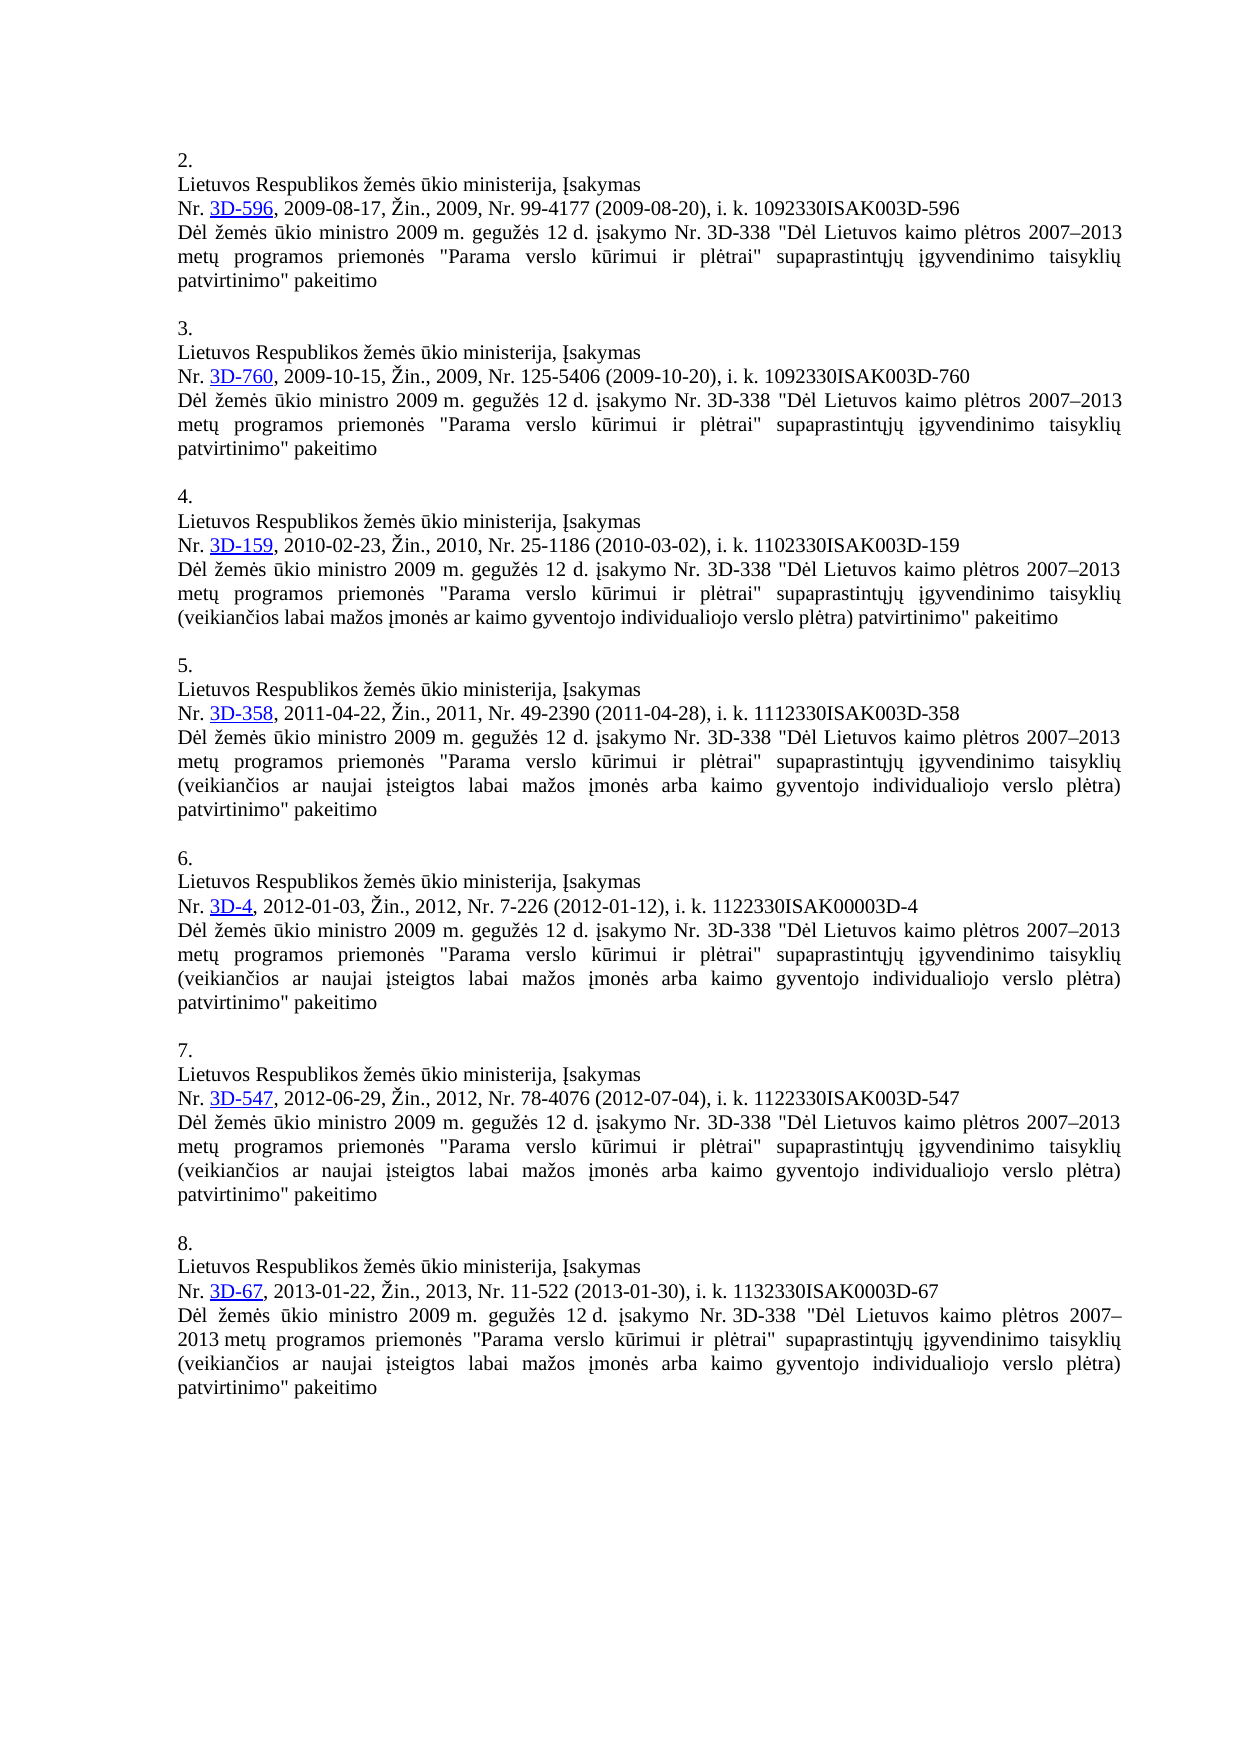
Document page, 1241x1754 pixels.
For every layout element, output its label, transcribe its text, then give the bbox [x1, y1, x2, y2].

text Nr. 3D-358, 2011-04-22, Žin., 2011, Nr. 49-2390 (2011-04-28), i. k. 1112330ISAK003D-358 [177, 701, 1122, 725]
text 4. [177, 484, 1122, 508]
text Nr. 3D-547, 2012-06-29, Žin., 2012, Nr. 78-4076 (2012-07-04), i. k. 1122330ISAK003D-547 [177, 1086, 1122, 1110]
text Lietuvos Respublikos žemės ūkio ministerija, Įsakymas [177, 869, 1122, 893]
text 6. [177, 845, 1122, 869]
text Nr. 3D-760, 2009-10-15, Žin., 2009, Nr. 125-5406 (2009-10-20), i. k. 1092330ISAK003D-760 [177, 364, 1122, 388]
text 2. [177, 148, 1122, 172]
text Lietuvos Respublikos žemės ūkio ministerija, Įsakymas [177, 1062, 1122, 1086]
text Dėl žemės ūkio ministro 2009 m. gegužės 12 d. įsakymo Nr. 3D-338 "Dėl Lietuvos kaimo plėtros 2007–2013 metų programos priemonės "Parama verslo kūrimui ir plėtrai" supaprastintųjų įgyvendinimo taisyklių patvirtinimo" pakeitimo [177, 220, 1122, 292]
text Nr. 3D-159, 2010-02-23, Žin., 2010, Nr. 25-1186 (2010-03-02), i. k. 1102330ISAK003D-159 [177, 533, 1122, 557]
text Lietuvos Respublikos žemės ūkio ministerija, Įsakymas [177, 677, 1122, 701]
text 5. [177, 653, 1122, 677]
text Dėl žemės ūkio ministro 2009 m. gegužės 12 d. įsakymo Nr. 3D-338 "Dėl Lietuvos kaimo plėtros 2007–2013 metų programos priemonės "Parama verslo kūrimui ir plėtrai" supaprastintųjų įgyvendinimo taisyklių patvirtinimo" pakeitimo [177, 388, 1122, 460]
text Lietuvos Respublikos žemės ūkio ministerija, Įsakymas [177, 1254, 1122, 1278]
text Dėl žemės ūkio ministro 2009 m. gegužės 12 d. įsakymo Nr. 3D-338 "Dėl Lietuvos kaimo plėtros 2007–2013 metų programos priemonės "Parama verslo kūrimui ir plėtrai" supaprastintųjų įgyvendinimo taisyklių (veikiančios ar naujai įsteigtos labai mažos įmonės arba kaimo gyventojo individualiojo verslo plėtra) patvirtinimo" pakeitimo [177, 1110, 1122, 1206]
text 3. [177, 316, 1122, 340]
text Dėl žemės ūkio ministro 2009 m. gegužės 12 d. įsakymo Nr. 3D-338 "Dėl Lietuvos kaimo plėtros 2007–2013 metų programos priemonės "Parama verslo kūrimui ir plėtrai" supaprastintųjų įgyvendinimo taisyklių (veikiančios ar naujai įsteigtos labai mažos įmonės arba kaimo gyventojo individualiojo verslo plėtra) patvirtinimo" pakeitimo [177, 918, 1122, 1014]
text Lietuvos Respublikos žemės ūkio ministerija, Įsakymas [177, 508, 1122, 533]
text Nr. 3D-67, 2013-01-22, Žin., 2013, Nr. 11-522 (2013-01-30), i. k. 1132330ISAK0003D-67 [177, 1278, 1122, 1303]
text 7. [177, 1038, 1122, 1062]
text Dėl žemės ūkio ministro 2009 m. gegužės 12 d. įsakymo Nr. 3D-338 "Dėl Lietuvos kaimo plėtros 2007–2013 metų programos priemonės "Parama verslo kūrimui ir plėtrai" supaprastintųjų įgyvendinimo taisyklių (veikiančios labai mažos įmonės ar kaimo gyventojo individualiojo verslo plėtra) patvirtinimo" pakeitimo [177, 557, 1122, 629]
text Lietuvos Respublikos žemės ūkio ministerija, Įsakymas [177, 172, 1122, 196]
text Dėl žemės ūkio ministro 2009 m. gegužės 12 d. įsakymo Nr. 3D-338 "Dėl Lietuvos kaimo plėtros 2007–2013 metų programos priemonės "Parama verslo kūrimui ir plėtrai" supaprastintųjų įgyvendinimo taisyklių (veikiančios ar naujai įsteigtos labai mažos įmonės arba kaimo gyventojo individualiojo verslo plėtra) patvirtinimo" pakeitimo [177, 1303, 1122, 1399]
text Nr. 3D-596, 2009-08-17, Žin., 2009, Nr. 99-4177 (2009-08-20), i. k. 1092330ISAK003D-596 [177, 196, 1122, 220]
text 8. [177, 1230, 1122, 1254]
text Lietuvos Respublikos žemės ūkio ministerija, Įsakymas [177, 340, 1122, 364]
text Nr. 3D-4, 2012-01-03, Žin., 2012, Nr. 7-226 (2012-01-12), i. k. 1122330ISAK00003D-4 [177, 893, 1122, 918]
text Dėl žemės ūkio ministro 2009 m. gegužės 12 d. įsakymo Nr. 3D-338 "Dėl Lietuvos kaimo plėtros 2007–2013 metų programos priemonės "Parama verslo kūrimui ir plėtrai" supaprastintųjų įgyvendinimo taisyklių (veikiančios ar naujai įsteigtos labai mažos įmonės arba kaimo gyventojo individualiojo verslo plėtra) patvirtinimo" pakeitimo [177, 725, 1122, 821]
